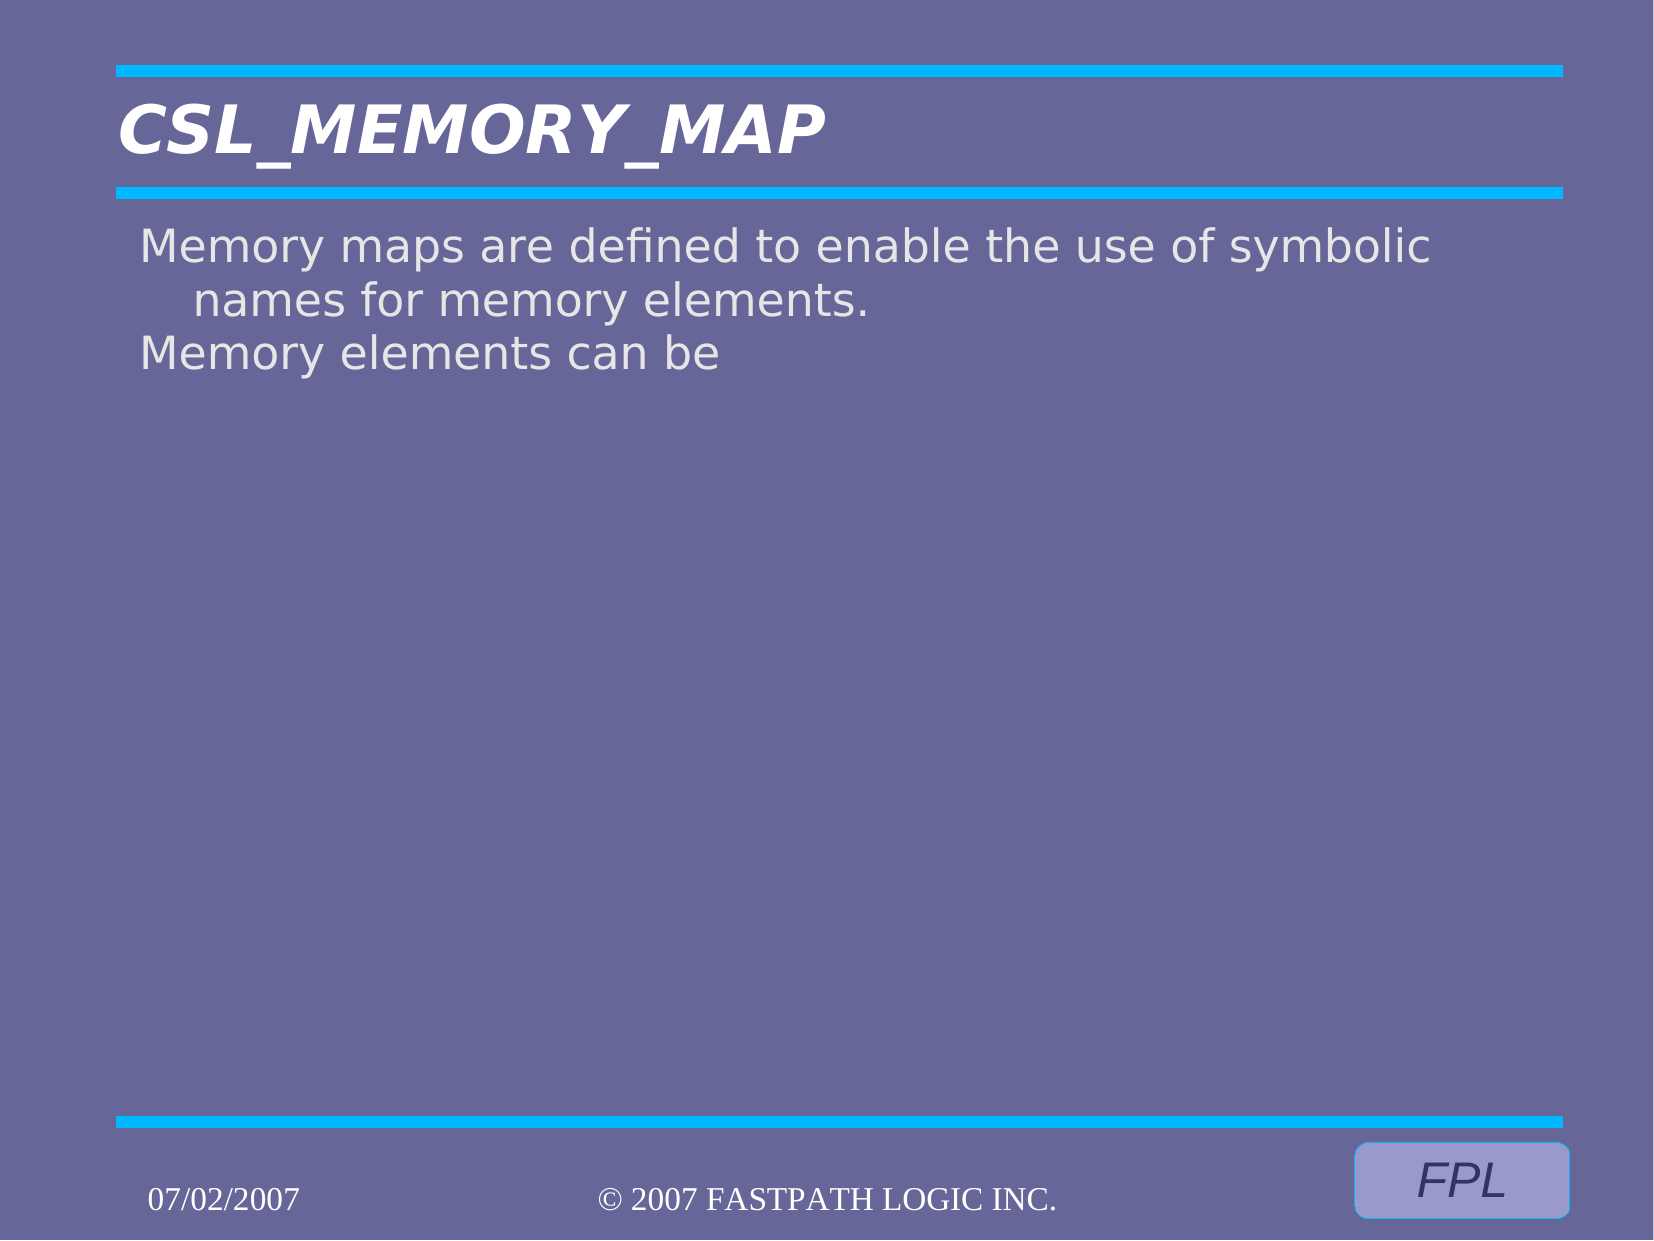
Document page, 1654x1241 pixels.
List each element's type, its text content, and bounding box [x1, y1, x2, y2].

list Memory maps are defined to enable the use of symbolic names for memory elements. Memory elements can be [121, 220, 1561, 1133]
title CSL_MEMORY_MAP [118, 41, 1531, 219]
